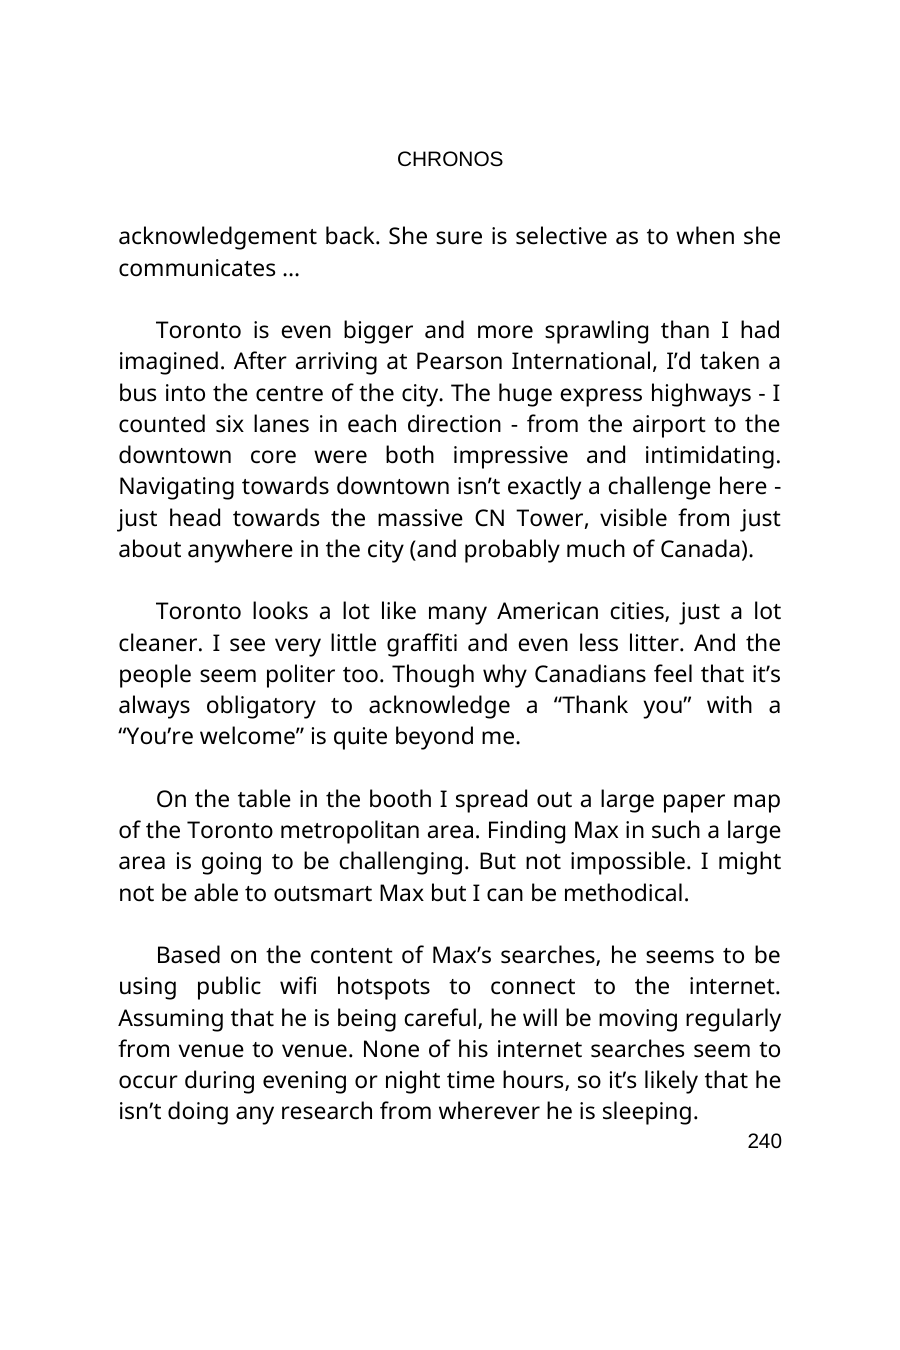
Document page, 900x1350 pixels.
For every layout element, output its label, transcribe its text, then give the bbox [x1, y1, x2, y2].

text Based on the content of Max’s searches, he seems to be using public wifi hotspots to connect to the internet. Assuming that he is being careful, he will be moving regularly from venue to venue. None of his internet searches seem to occur during evening or night time hours, so it’s likely that he isn’t doing any research from wherever he is sleeping. [118, 939, 782, 1126]
text Toronto looks a lot like many American cities, just a lot cleaner. I see very little graffiti and even less litter. And the people seem politer too. Though why Canadians feel that it’s always obligatory to acknowledge a “Thank you” with a “You’re welcome” is quite beyond me. [118, 595, 782, 751]
text Toronto is even bigger and more sprawling than I had imagined. After arriving at Pearson International, I’d taken a bus into the centre of the city. The huge express highways - I counted six lanes in each direction - from the airport to the downtown core were both impressive and intimidating. Navigating towards downtown isn’t exactly a challenge here - just head towards the massive CN Tower, visible from just about anywhere in the city (and probably much of Canada). [118, 314, 782, 564]
text On the table in the booth I spread out a large paper map of the Toronto metropolitan area. Finding Max in such a large area is going to be challenging. But not impossible. I might not be able to outsmart Max but I can be methodical. [118, 783, 782, 908]
text acknowledgement back. She sure is selective as to when she communicates … [118, 220, 782, 283]
